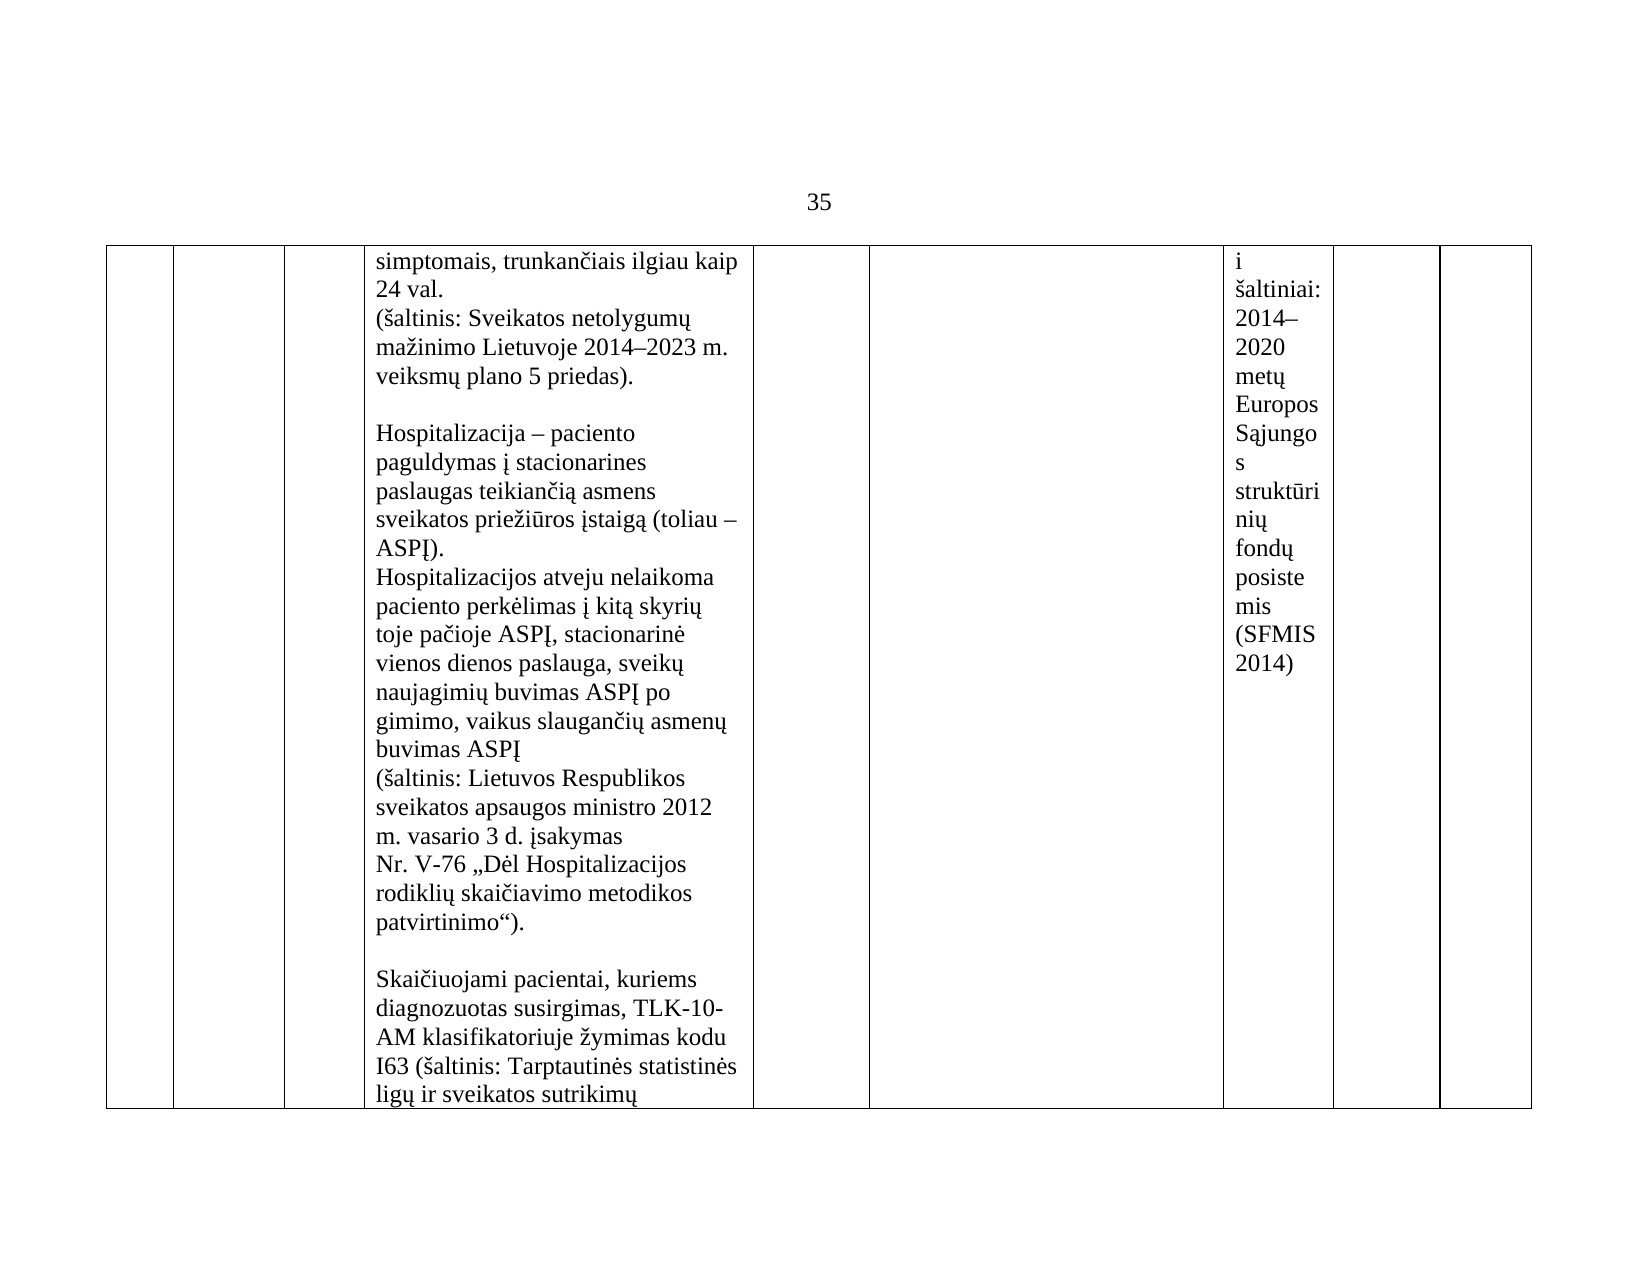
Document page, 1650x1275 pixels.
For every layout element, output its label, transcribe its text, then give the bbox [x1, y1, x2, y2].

table_cell simptomais, trunkančiais ilgiau kaip 24 val. (šaltinis: Sveikatos netolygumų mažinimo Lietuvoje 2014–2023 m. veiksmų plano 5 priedas). Hospitalizacija – paciento paguldymas į stacionarines paslaugas teikiančią asmens sveikatos priežiūros įstaigą (toliau – ASPĮ). Hospitalizacijos atveju nelaikoma paciento perkėlimas į kitą skyrių toje pačioje ASPĮ, stacionarinė vienos dienos paslauga, sveikų naujagimių buvimas ASPĮ po gimimo, vaikus slaugančių asmenų buvimas ASPĮ (šaltinis: Lietuvos Respublikos sveikatos apsaugos ministro 2012 m. vasario 3 d. įsakymas Nr. V-76 „Dėl Hospitalizacijos rodiklių skaičiavimo metodikos patvirtinimo“). Skaičiuojami pacientai, kuriems diagnozuotas susirgimas, TLK-10-AM klasifikatoriuje žymimas kodu I63 (šaltinis: Tarptautinės statistinės ligų ir sveikatos sutrikimų [365, 246, 753, 1108]
table_cell [754, 246, 869, 1108]
table_cell [870, 246, 1223, 1108]
table_cell i šaltiniai: 2014–2020 metų Europos Sąjungos struktūrinių fondų posistemis (SFMIS2014) [1224, 246, 1333, 1108]
table_cell [174, 246, 284, 1108]
table_cell [285, 246, 364, 1108]
table_cell [1334, 246, 1439, 1108]
table_cell [107, 246, 173, 1108]
table_cell [1441, 246, 1531, 1108]
